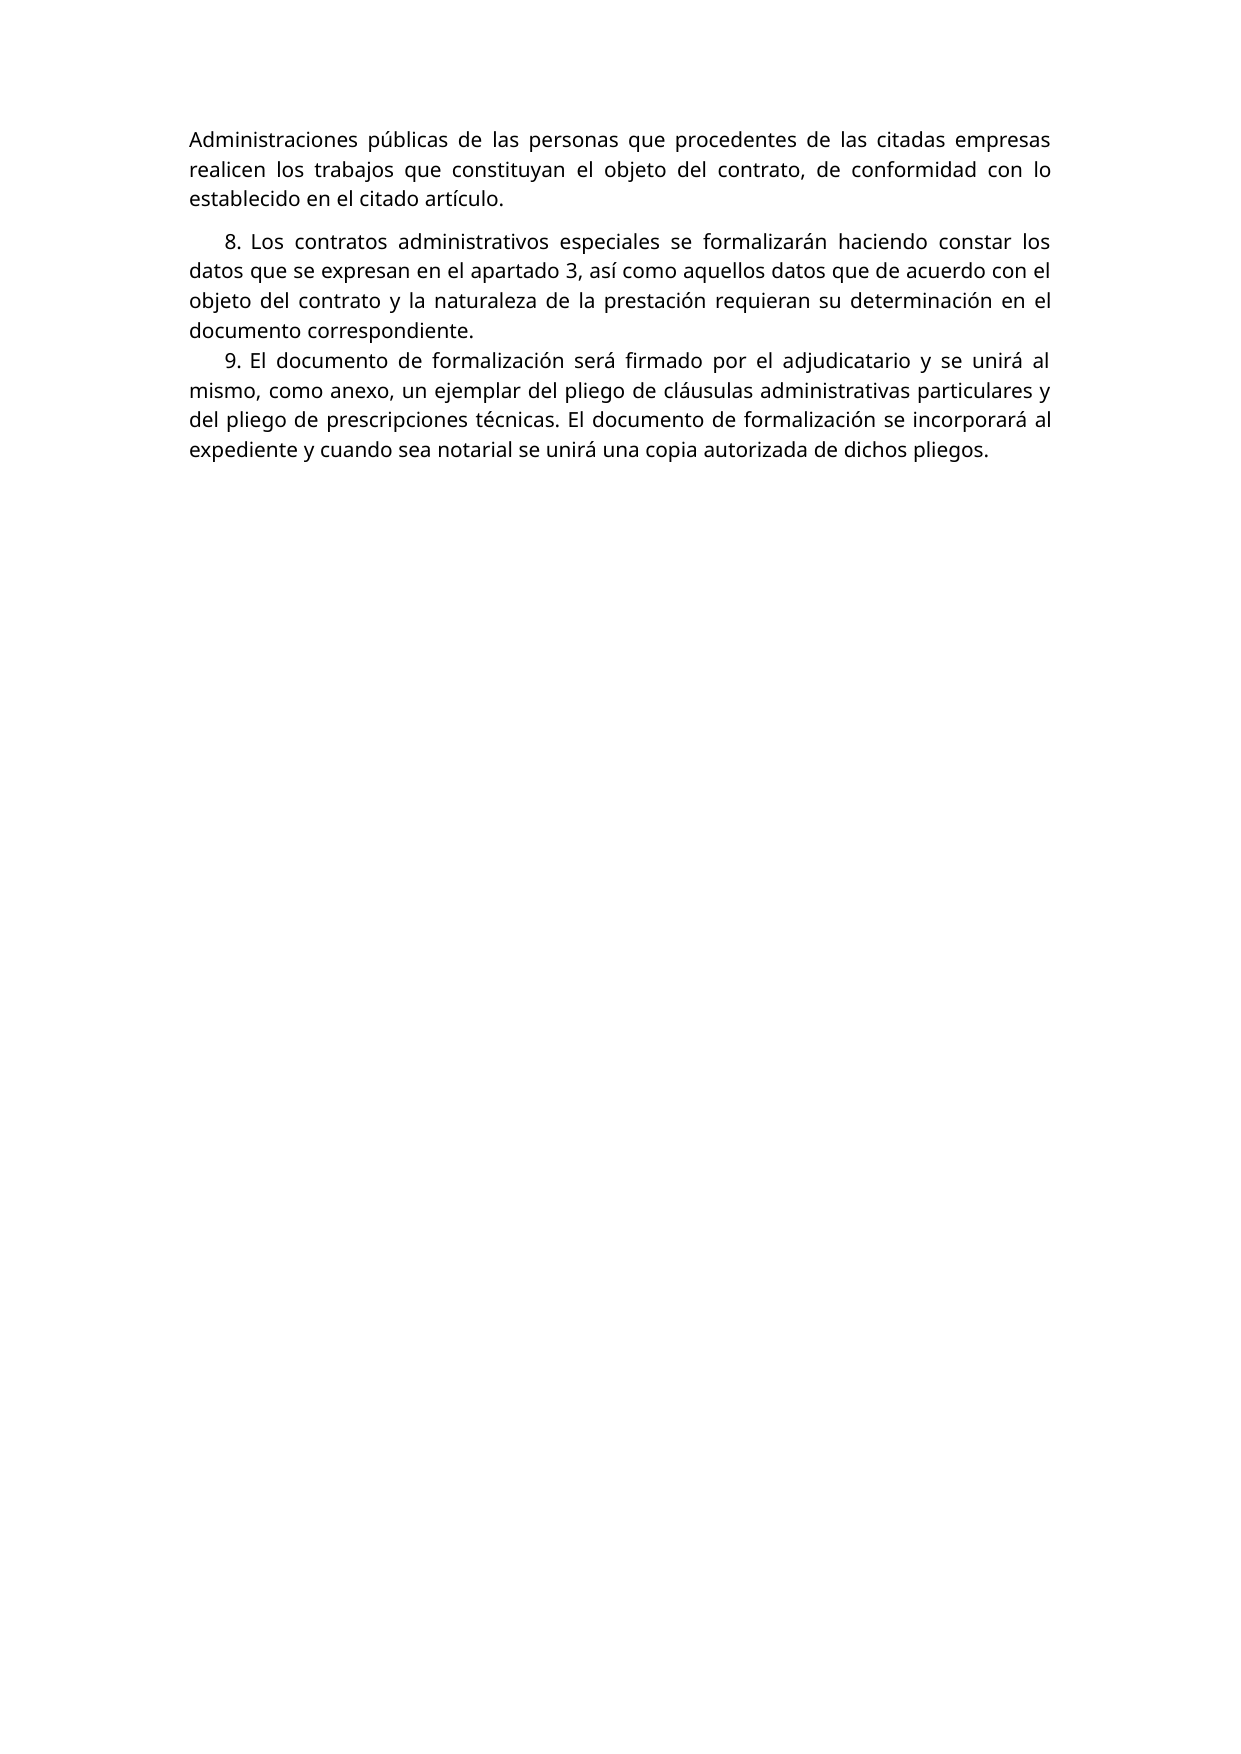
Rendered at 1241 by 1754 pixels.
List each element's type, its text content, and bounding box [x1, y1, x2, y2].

list Administraciones públicas de las personas que procedentes de las citadas empresas realicen los trabajos que constituyan el objeto del contrato, de conformidad con lo establecido en el citado artículo. [189, 125, 1051, 213]
list El documento de formalización será firmado por el adjudicatario y se unirá al mismo, como anexo, un ejemplar del pliego de cláusulas administrativas particulares y del pliego de prescripciones técnicas. El documento de formalización se incorporará al expediente y cuando sea notarial se unirá una copia autorizada de dichos pliegos. [189, 346, 1051, 464]
list Los contratos administrativos especiales se formalizarán haciendo constar los datos que se expresan en el apartado 3, así como aquellos datos que de acuerdo con el objeto del contrato y la naturaleza de la prestación requieran su determinación en el documento correspondiente. [189, 227, 1051, 345]
